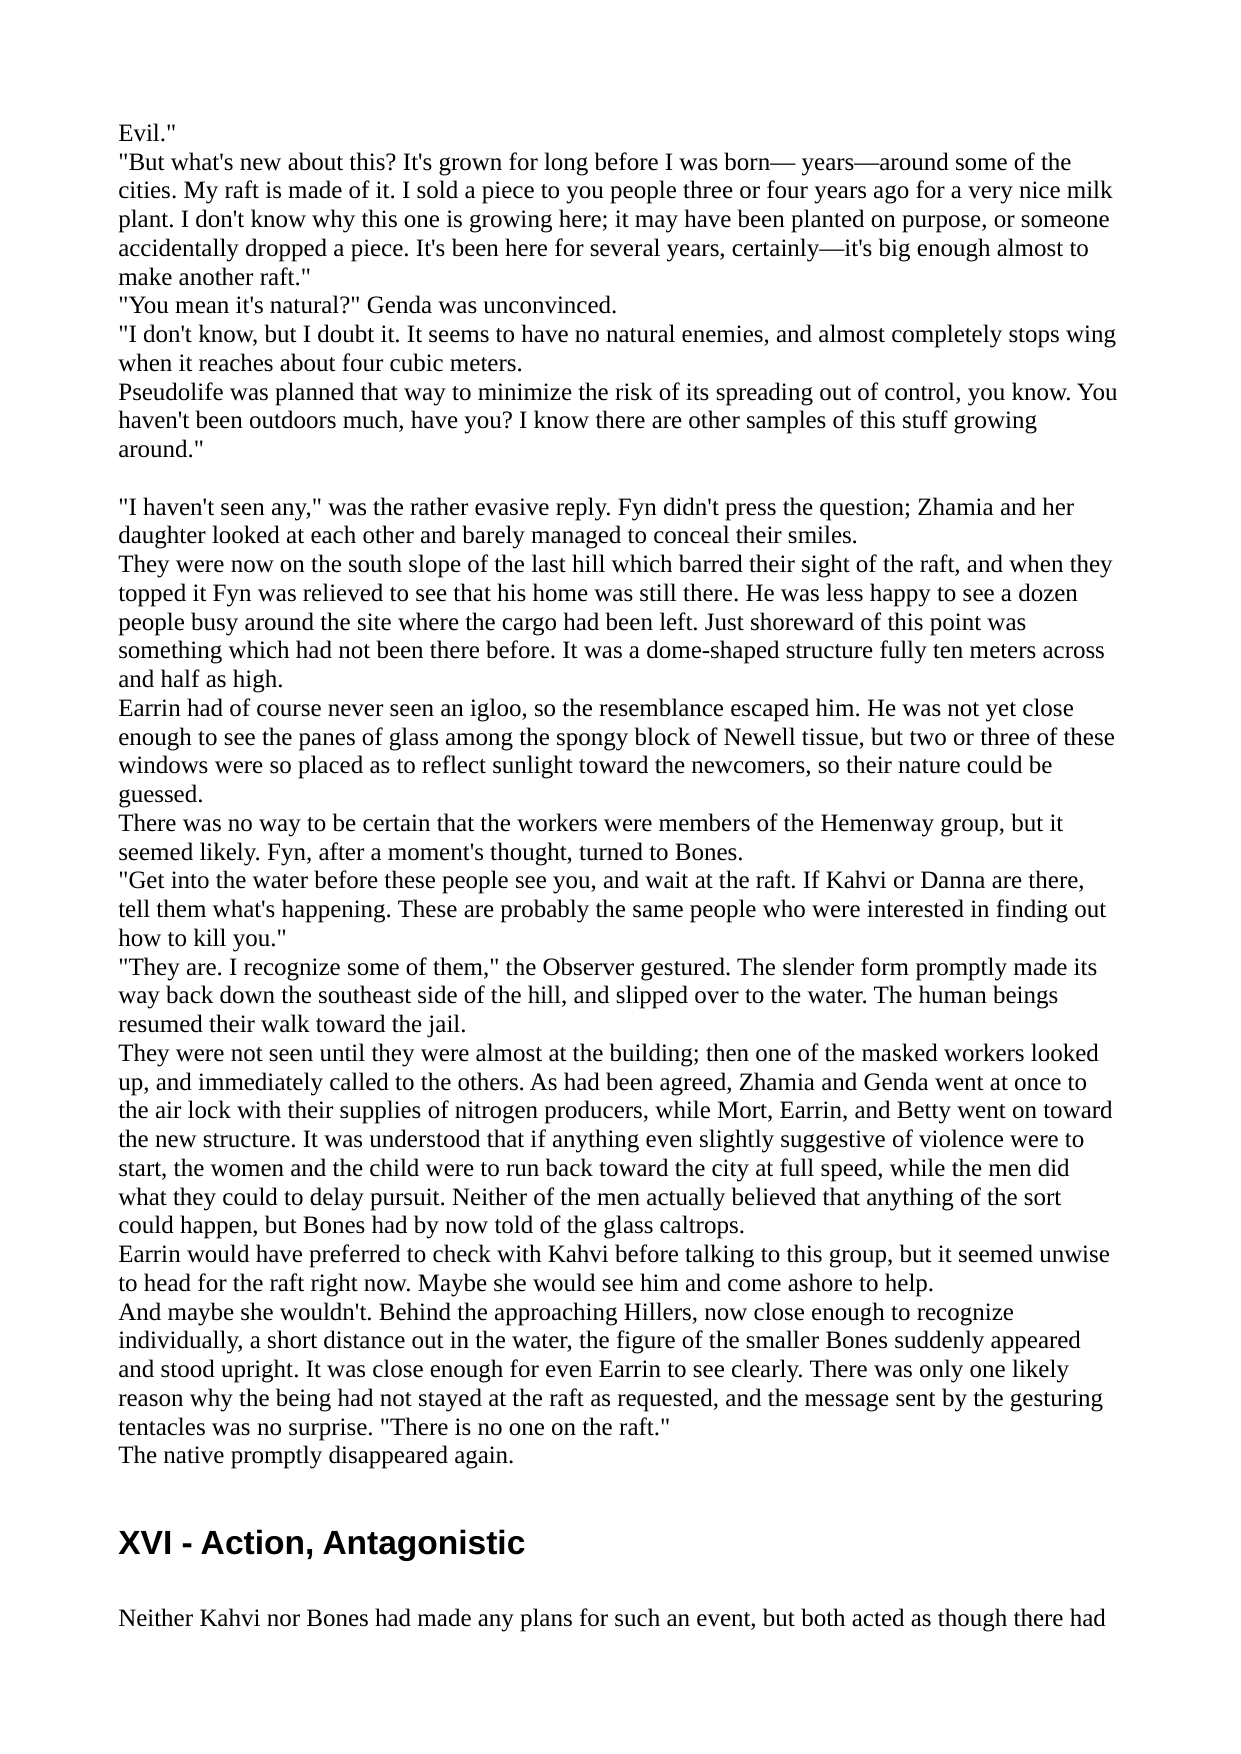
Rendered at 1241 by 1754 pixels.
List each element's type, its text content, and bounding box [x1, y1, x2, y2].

text And maybe she wouldn't. Behind the approaching Hillers, now close enough to recognize individually, a short distance out in the water, the figure of the smaller Bones suddenly appeared and stood upright. It was close enough for even Earrin to see clearly. There was only one likely reason why the being had not stayed at the raft as requested, and the message sent by the gesturing tentacles was no surprise. "There is no one on the raft." [118, 1297, 1122, 1441]
text Earrin had of course never seen an igloo, so the resemblance escaped him. He was not yet close enough to see the panes of glass among the spongy block of Newell tissue, but two or three of these windows were so placed as to reflect sunlight toward the newcomers, so their nature could be guessed. [118, 693, 1122, 808]
text The native promptly disappeared again. [118, 1441, 1122, 1469]
text They were not seen until they were almost at the building; then one of the masked workers looked up, and immediately called to the others. As had been agreed, Zhamia and Genda went at once to the air lock with their supplies of nitrogen producers, while Mort, Earrin, and Betty went on toward the new structure. It was understood that if anything even slightly suggestive of violence were to start, the women and the child were to run back toward the city at full speed, while the men did what they could to delay pursuit. Neither of the men actually believed that anything of the sort could happen, but Bones had by now told of the glass caltrops. [118, 1038, 1122, 1239]
text "Get into the water before these people see you, and wait at the raft. If Kahvi or Danna are there, tell them what's happening. These are probably the same people who were interested in finding out how to kill you." [118, 866, 1122, 952]
text Neither Kahvi nor Bones had made any plans for such an event, but both acted as though there had [118, 1603, 1122, 1632]
text "But what's new about this? It's grown for long before I was born— years—around some of the cities. My raft is made of it. I sold a piece to you people three or four years ago for a very nice milk plant. I don't know why this one is growing here; it may have been planted on purpose, or someone accidentally dropped a piece. It's been here for several years, certainly—it's big enough almost to make another raft." [118, 147, 1122, 291]
text There was no way to be certain that the workers were members of the Hemenway group, but it seemed likely. Fyn, after a moment's thought, turned to Bones. [118, 808, 1122, 866]
subtitle XVI - Action, Antagonistic [118, 1523, 1122, 1562]
text "You mean it's natural?" Genda was unconvinced. [118, 291, 1122, 319]
text Earrin would have preferred to check with Kahvi before talking to this group, but it seemed unwise to head for the raft right now. Maybe she would see him and come ashore to help. [118, 1239, 1122, 1297]
text "I haven't seen any," was the rather evasive reply. Fyn didn't press the question; Zhamia and her daughter looked at each other and barely managed to conceal their smiles. [118, 492, 1122, 549]
text "They are. I recognize some of them," the Observer gestured. The slender form promptly made its way back down the southeast side of the hill, and slipped over to the water. The human beings resumed their walk toward the jail. [118, 952, 1122, 1038]
text They were now on the south slope of the last hill which barred their sight of the raft, and when they topped it Fyn was relieved to see that his home was still there. He was less happy to see a dozen people busy around the site where the cargo had been left. Just shoreward of this point was something which had not been there before. It was a dome-shaped structure fully ten meters across and half as high. [118, 549, 1122, 693]
text Evil." [118, 118, 1122, 147]
text Pseudolife was planned that way to minimize the risk of its spreading out of control, you know. You haven't been outdoors much, have you? I know there are other samples of this stuff growing around." [118, 377, 1122, 463]
text "I don't know, but I doubt it. It seems to have no natural enemies, and almost completely stops wing when it reaches about four cubic meters. [118, 319, 1122, 377]
